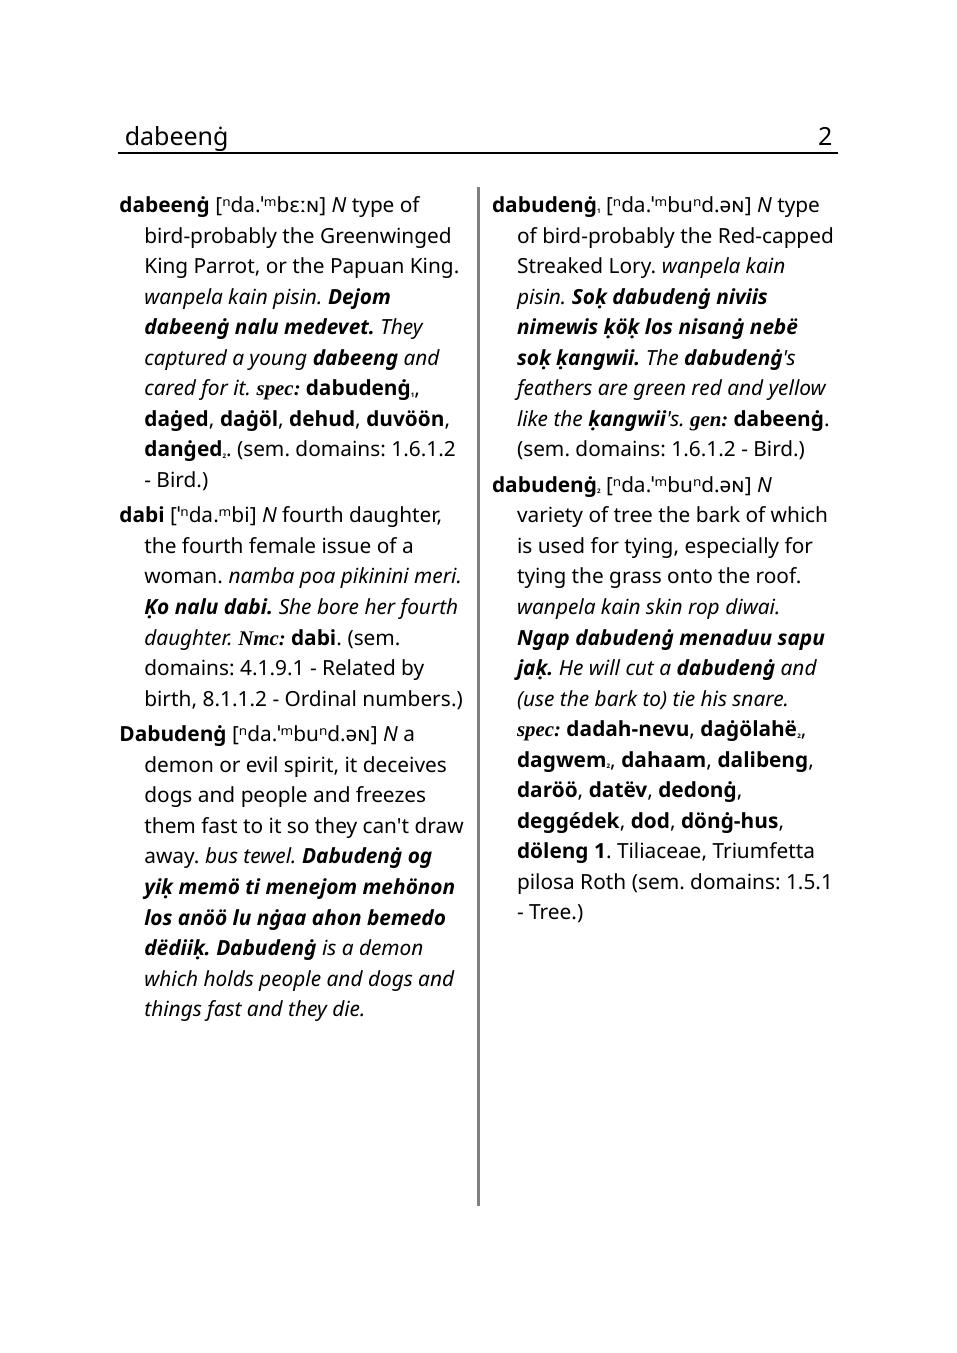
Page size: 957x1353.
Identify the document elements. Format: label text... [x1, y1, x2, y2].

text dabeenġ [ⁿda.ˈᵐbɛːɴ] N type of bird-probably the Greenwinged King Parrot, or the Papuan King. wanpela kain pisin. Dejom dabeenġ nalu medevet. They captured a young dabeeng and cared for it. spec: dabudenġ1, daġed, daġöl, dehud, duvöön, danġed2. (sem. domains: 1.6.1.2 - Bird.) [119, 188, 465, 497]
text dabudenġ2 [ⁿda.ˈᵐbuⁿd.əɴ] N variety of tree the bark of which is used for tying, especially for tying the grass onto the roof. wanpela kain skin rop diwai. Ngap dabudenġ menaduu sapu jaḳ. He will cut a dabudenġ and (use the bark to) tie his snare. spec: dadah-nevu, daġölahë2, dagwem2, dahaam, dalibeng, daröö, datëv, dedonġ, deggédek, dod, dönġ-hus, döleng 1. Tiliaceae, Triumfetta pilosa Roth (sem. domains: 1.5.1 - Tree.) [492, 467, 837, 930]
text dabudenġ1 [ⁿda.ˈᵐbuⁿd.əɴ] N type of bird-probably the Red-capped Streaked Lory. wanpela kain pisin. Soḳ dabudenġ niviis nimewis ḳöḳ los nisanġ nebë soḳ ḳangwii. The dabudenġ's feathers are green red and yellow like the ḳangwii's. gen: dabeenġ. (sem. domains: 1.6.1.2 - Bird.) [492, 188, 837, 467]
text Dabudenġ [ⁿda.ˈᵐbuⁿd.əɴ] N a demon or evil spirit, it deceives dogs and people and freezes them fast to it so they can't draw away. bus tewel. Dabudenġ og yiḳ memö ti menejom mehönon los anöö lu nġaa ahon bemedo dëdiiḳ. Dabudenġ is a demon which holds people and dogs and things fast and they die. [119, 716, 465, 1027]
text dabi [ˈⁿda.ᵐbi] N fourth daughter, the fourth female issue of a woman. namba poa pikinini meri. Ḳo nalu dabi. She bore her fourth daughter. Nmc: dabi. (sem. domains: 4.1.9.1 - Related by birth, 8.1.1.2 - Ordinal numbers.) [119, 497, 465, 716]
